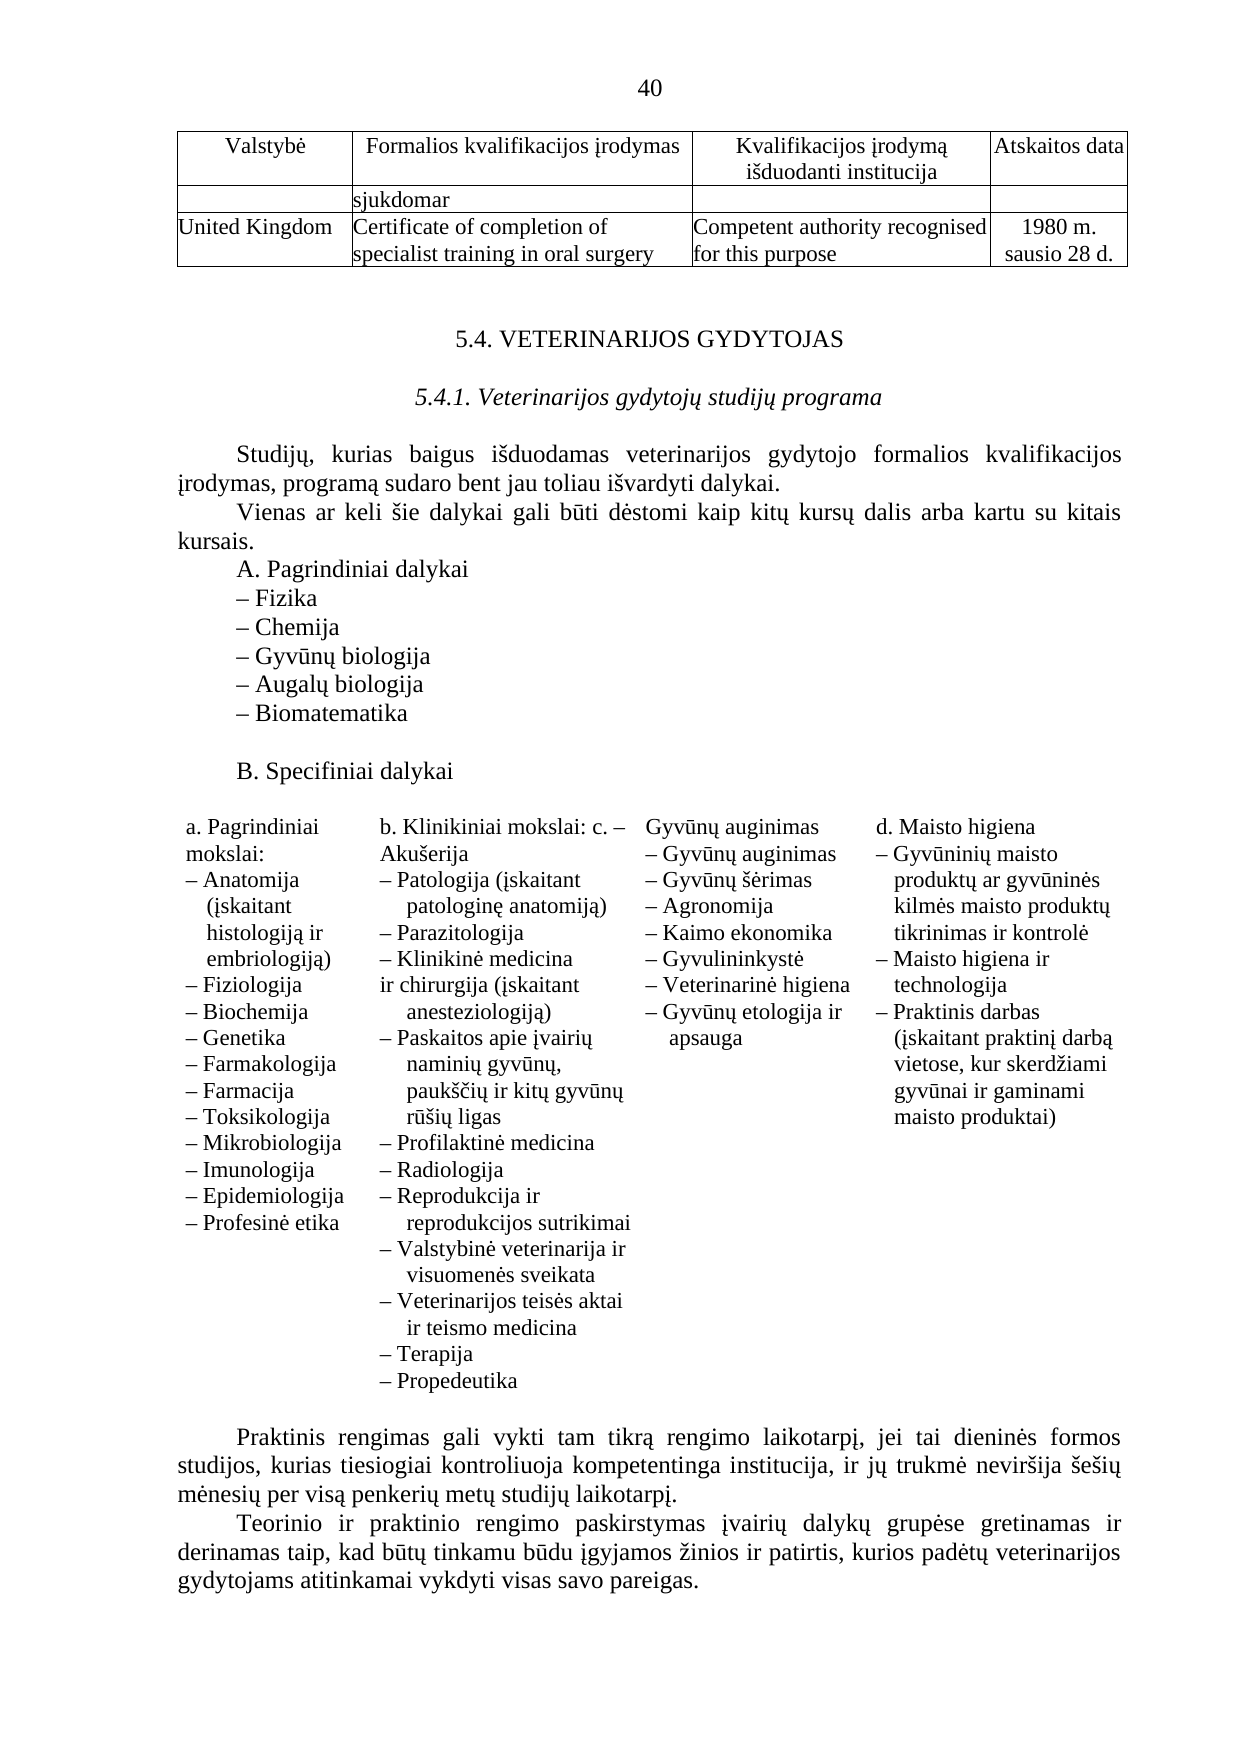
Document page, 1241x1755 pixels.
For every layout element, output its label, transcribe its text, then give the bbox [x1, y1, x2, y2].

text Studijų, kurias baigus išduodamas veterinarijos gydytojo formalios kvalifikacijos įrodymas, programą sudaro bent jau toliau išvardyti dalykai. [177, 439, 1122, 497]
table_header Atskaitos data [991, 132, 1127, 185]
text A. Pagrindiniai dalykai [177, 554, 1122, 583]
table_header Valstybė [178, 132, 352, 185]
table_cell Competent authority recognised for this purpose [693, 213, 990, 266]
table_cell [693, 186, 990, 212]
table_header Gyvūnų auginimas – Gyvūnų auginimas – Gyvūnų šėrimas – Agronomija – Kaimo ekonomika – Gyvulininkystė – Veterinarinė higiena – Gyvūnų etologija ir apsauga [641, 813, 872, 1393]
table_cell [178, 186, 352, 212]
text – Chemija [177, 612, 1122, 641]
table_header Formalios kvalifikacijos įrodymas [353, 132, 692, 185]
text – Augalų biologija [177, 669, 1122, 698]
text B. Specifiniai dalykai [177, 756, 1122, 784]
table_header a. Pagrindiniai mokslai: – Anatomija (įskaitant histologiją ir embriologiją) – Fiziologija – Biochemija – Genetika – Farmakologija – Farmacija – Toksikologija – Mikrobiologija – Imunologija – Epidemiologija – Profesinė etika [181, 813, 375, 1393]
table_header d. Maisto higiena – Gyvūninių maisto produktų ar gyvūninės kilmės maisto produktų tikrinimas ir kontrolė – Maisto higiena ir technologija – Praktinis darbas (įskaitant praktinį darbą vietose, kur skerdžiami gyvūnai ir gaminami maisto produktai) [872, 813, 1121, 1393]
table_cell sjukdomar [353, 186, 692, 212]
table_cell Certificate of completion of specialist training in oral surgery [353, 213, 692, 266]
table_header Kvalifikacijos įrodymą išduodanti institucija [693, 132, 990, 185]
text 5.4. VETERINARIJOS GYDYTOJAS [177, 324, 1122, 353]
table_cell [991, 186, 1127, 212]
text Vienas ar keli šie dalykai gali būti dėstomi kaip kitų kursų dalis arba kartu su kitais kursais. [177, 497, 1122, 554]
table_cell United Kingdom [178, 213, 352, 266]
text Teorinio ir praktinio rengimo paskirstymas įvairių dalykų grupėse gretinamas ir derinamas taip, kad būtų tinkamu būdu įgyjamos žinios ir patirtis, kurios padėtų veterinarijos gydytojams atitinkamai vykdyti visas savo pareigas. [177, 1508, 1122, 1594]
text – Biomatematika [177, 698, 1122, 727]
text 5.4.1. Veterinarijos gydytojų studijų programa [177, 382, 1122, 411]
text – Gyvūnų biologija [177, 641, 1122, 669]
text – Fizika [177, 583, 1122, 612]
table_cell 1980 m. sausio 28 d. [991, 213, 1127, 266]
text Praktinis rengimas gali vykti tam tikrą rengimo laikotarpį, jei tai dieninės formos studijos, kurias tiesiogiai kontroliuoja kompetentinga institucija, ir jų trukmė neviršija šešių mėnesių per visą penkerių metų studijų laikotarpį. [177, 1422, 1122, 1508]
